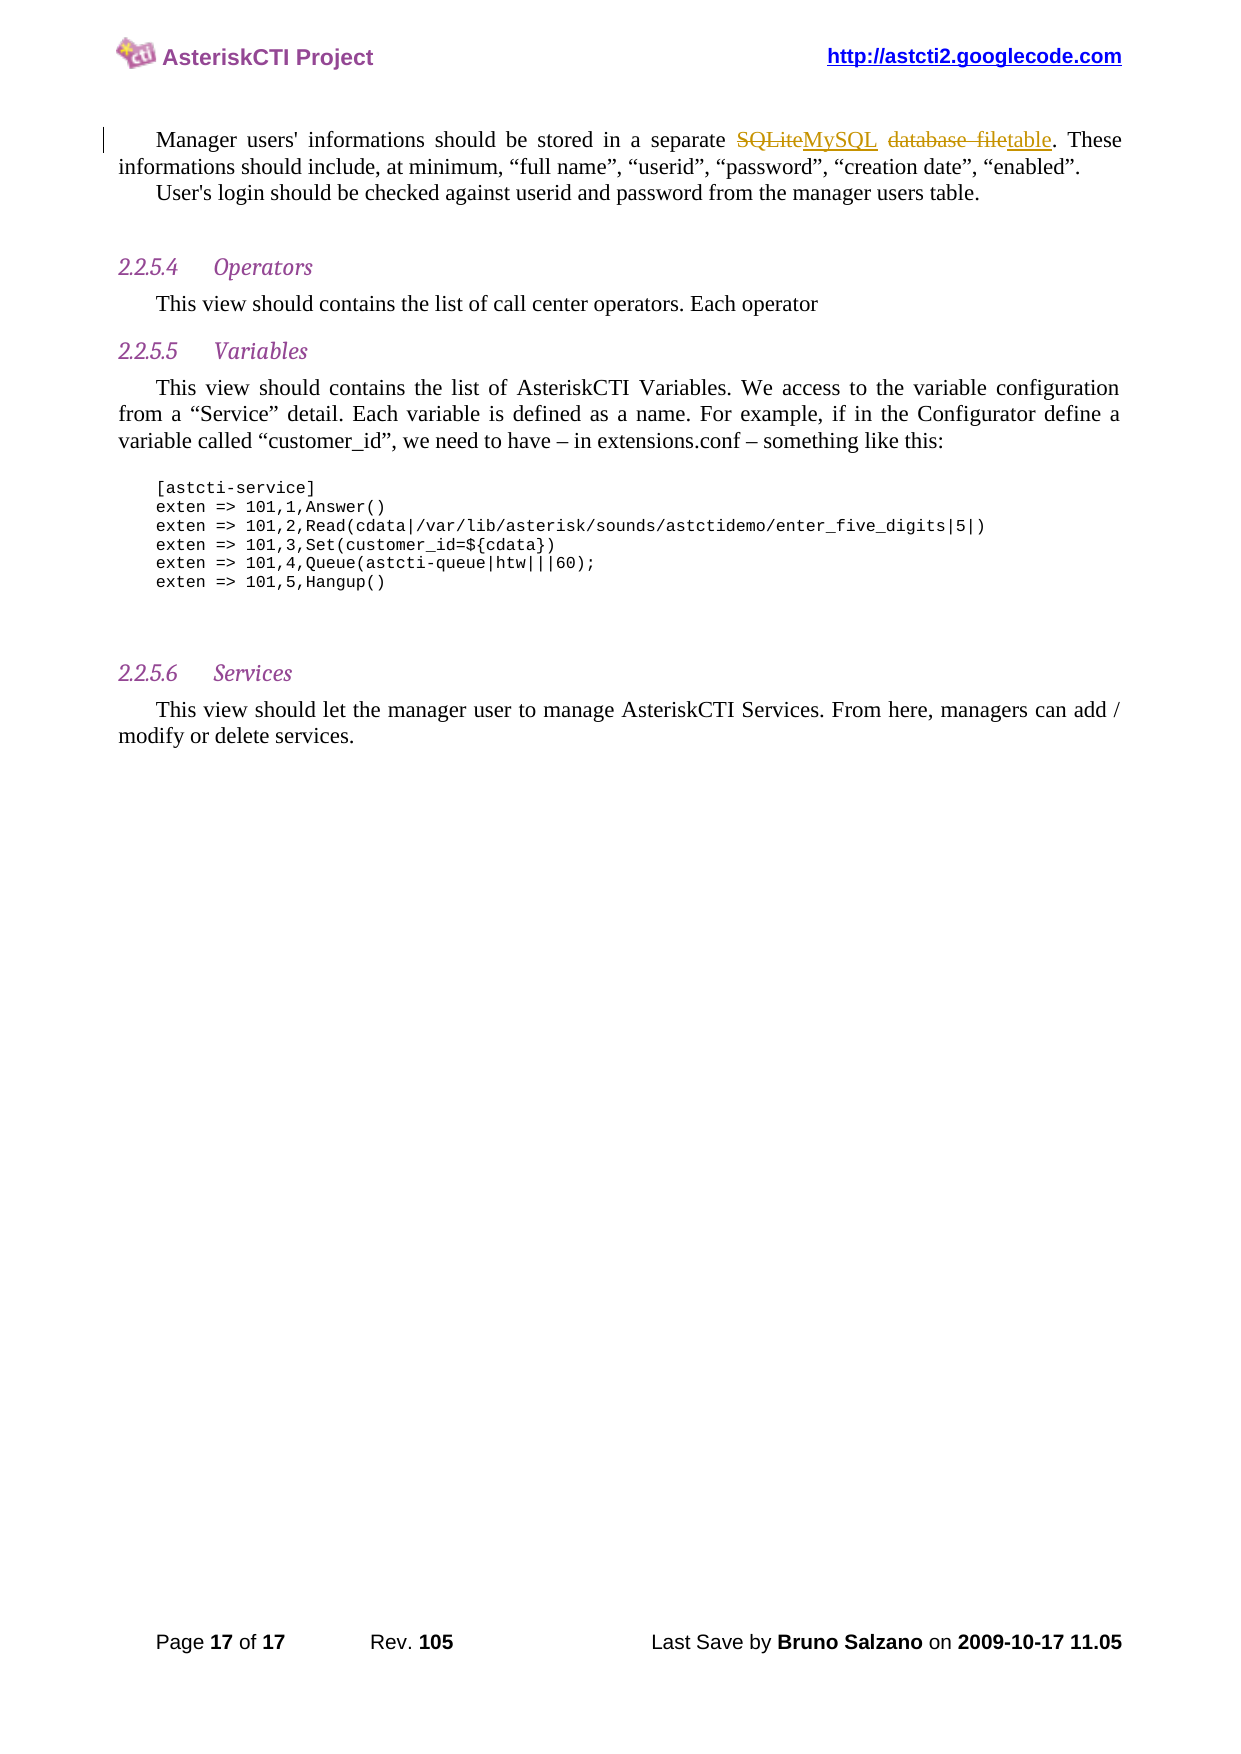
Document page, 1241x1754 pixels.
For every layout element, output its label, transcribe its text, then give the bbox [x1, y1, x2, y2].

text [astcti-service] [118, 479, 1122, 498]
text Manager users' informations should be stored in a separate MySQL table. These informations should include, at minimum, “full name”, “userid”, “password”, “creation date”, “enabled”. [118, 127, 1122, 179]
text This view should let the manager user to manage AsteriskCTI Services. From here, managers can add / modify or delete services. [118, 696, 1122, 748]
text exten => 101,1,Answer() [118, 498, 1122, 517]
text exten => 101,4,Queue(astcti-queue|htw|||60); [118, 555, 1122, 574]
subtitle Variables [118, 337, 1122, 366]
text exten => 101,3,Set(customer_id=${cdata}) [118, 536, 1122, 555]
text exten => 101,5,Hangup() [118, 574, 1122, 593]
subtitle Operators [118, 253, 1122, 282]
subtitle Services [118, 659, 1122, 687]
picture [116, 34, 157, 74]
text This view should contains the list of AsteriskCTI Variables. We access to the variable configuration from a “Service” detail. Each variable is defined as a name. For example, if in the Configurator define a variable called “customer_id”, we need to have – in extensions.conf – something like this: [118, 374, 1122, 453]
text exten => 101,2,Read(cdata|/var/lib/asterisk/sounds/astctidemo/enter_five_digits|5|) [118, 517, 1122, 536]
text This view should contains the list of call center operators. Each operator [118, 290, 1122, 316]
text User's login should be checked against userid and password from the manager users table. [118, 179, 1122, 206]
